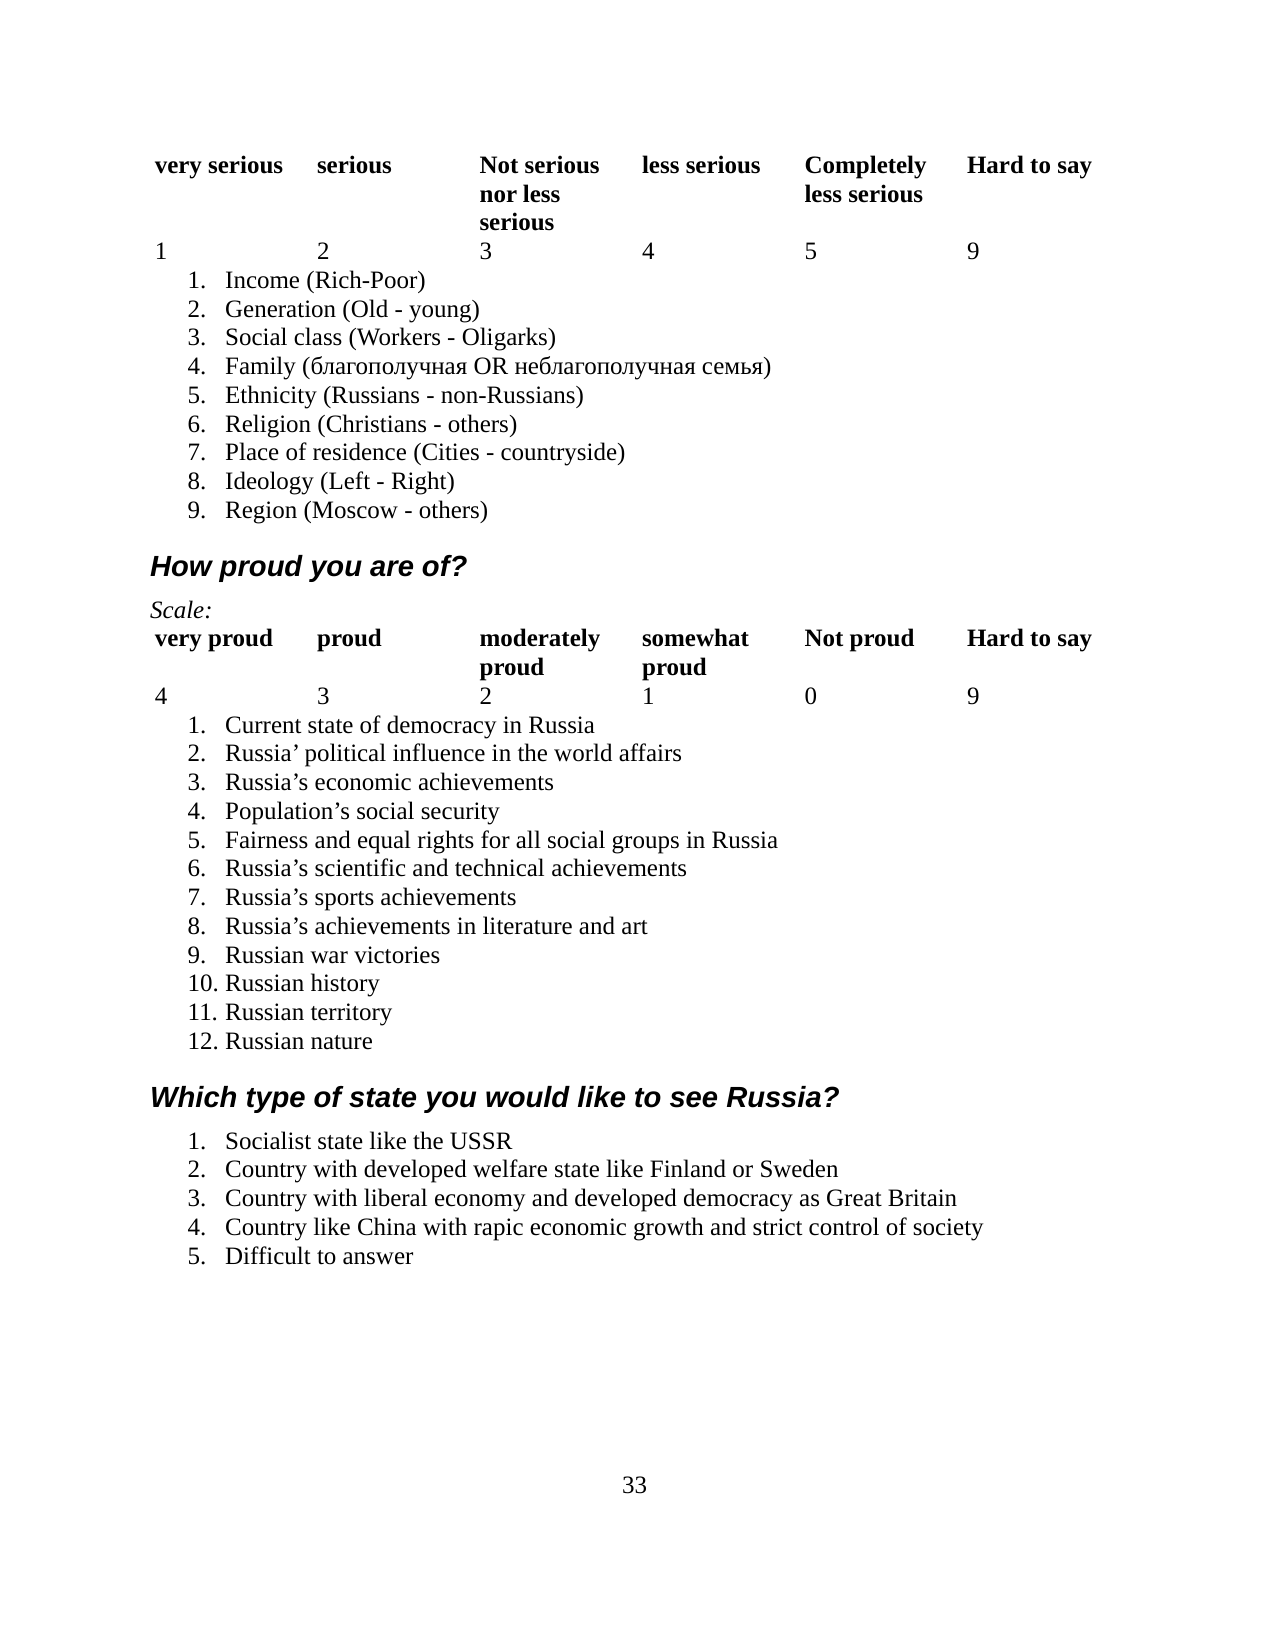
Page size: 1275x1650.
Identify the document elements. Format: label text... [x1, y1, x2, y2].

list Current state of democracy in Russia [187, 710, 1125, 738]
table_cell 9 [963, 236, 1125, 265]
list Fairness and equal rights for all social groups in Russia [187, 825, 1125, 853]
table_cell 4 [150, 681, 312, 710]
table_cell 9 [963, 681, 1125, 710]
table_cell 4 [638, 236, 800, 265]
list Social class (Workers - Oligarks) [187, 322, 1125, 351]
table_header very proud [150, 624, 312, 681]
table_header Hard to say [963, 150, 1125, 236]
table_cell 2 [475, 681, 637, 710]
list Difficult to answer [187, 1241, 1125, 1269]
list Russia’s scientific and technical achievements [187, 853, 1125, 882]
subtitle How proud you are of? [150, 549, 1125, 582]
table_header Hard to say [963, 624, 1125, 681]
list Russia’s economic achievements [187, 767, 1125, 796]
list Russian war victories [187, 940, 1125, 968]
list Ethnicity (Russians - non-Russians) [187, 380, 1125, 409]
list Russian history [187, 968, 1125, 997]
list Socialist state like the USSR [187, 1126, 1125, 1154]
table_cell 1 [150, 236, 312, 265]
table_header proud [313, 624, 475, 681]
list Generation (Old - young) [187, 294, 1125, 322]
text Scale: [150, 595, 1125, 623]
table_header very serious [150, 150, 312, 236]
table_cell 3 [475, 236, 637, 265]
list Population’s social security [187, 796, 1125, 825]
table_header moderately proud [475, 624, 637, 681]
list Russia’ political influence in the world affairs [187, 738, 1125, 767]
list Religion (Christians - others) [187, 409, 1125, 437]
list Region (Moscow - others) [187, 495, 1125, 524]
table_header Completely less serious [800, 150, 962, 236]
subtitle Which type of state you would like to see Russia? [150, 1080, 1125, 1113]
list Russia’s achievements in literature and art [187, 911, 1125, 940]
list Income (Rich-Poor) [187, 265, 1125, 294]
table_cell 3 [313, 681, 475, 710]
table_cell 0 [800, 681, 962, 710]
list Country like China with rapic economic growth and strict control of society [187, 1212, 1125, 1241]
table_header somewhat proud [638, 624, 800, 681]
list Ideology (Left - Right) [187, 466, 1125, 495]
list Family (благополучная OR неблагополучная семья) [187, 351, 1125, 380]
list Russian territory [187, 997, 1125, 1026]
list Country with liberal economy and developed democracy as Great Britain [187, 1183, 1125, 1212]
table_header Not proud [800, 624, 962, 681]
list Country with developed welfare state like Finland or Sweden [187, 1154, 1125, 1183]
list Place of residence (Cities - countryside) [187, 437, 1125, 466]
table_header Not serious nor less serious [475, 150, 637, 236]
table_cell 1 [638, 681, 800, 710]
table_cell 5 [800, 236, 962, 265]
table_header less serious [638, 150, 800, 236]
list Russia’s sports achievements [187, 882, 1125, 911]
table_header serious [313, 150, 475, 236]
table_cell 2 [313, 236, 475, 265]
list Russian nature [187, 1026, 1125, 1055]
